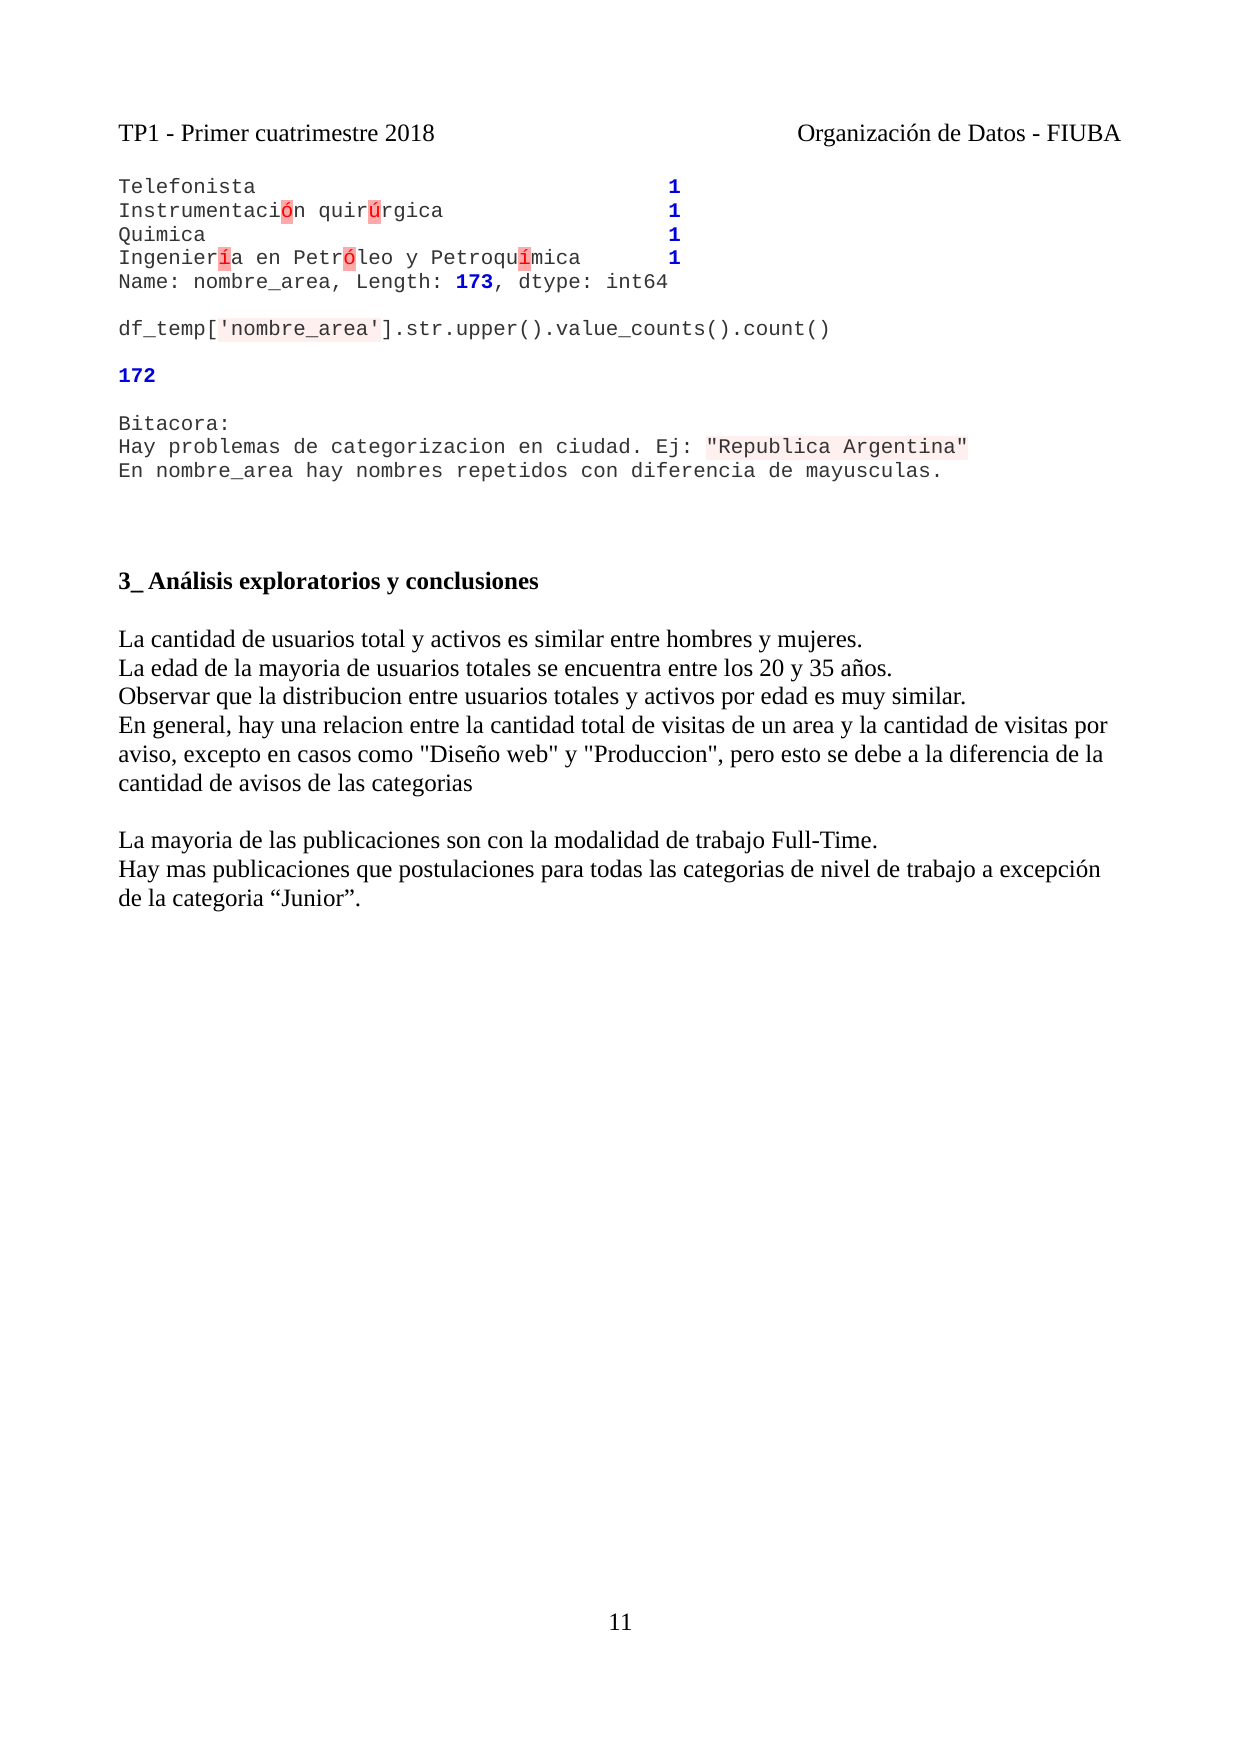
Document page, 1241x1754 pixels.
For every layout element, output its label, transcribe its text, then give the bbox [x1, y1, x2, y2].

text La mayoria de las publicaciones son con la modalidad de trabajo Full-Time. [118, 796, 1122, 854]
text La edad de la mayoria de usuarios totales se encuentra entre los 20 y 35 años. [118, 653, 1122, 681]
text La cantidad de usuarios total y activos es similar entre hombres y mujeres. [118, 624, 1122, 653]
text Hay problemas de categorizacion en ciudad. Ej: "Republica Argentina" [118, 436, 1122, 460]
text Observar que la distribucion entre usuarios totales y activos por edad es muy similar. [118, 681, 1122, 710]
text Quimica 1 [118, 224, 1122, 247]
text Instrumentación quirúrgica 1 [118, 200, 1122, 224]
text En nombre_area hay nombres repetidos con diferencia de mayusculas. [118, 460, 1122, 484]
text En general, hay una relacion entre la cantidad total de visitas de un area y la cantidad de visitas por aviso, excepto en casos como "Diseño web" y "Produccion", pero esto se debe a la diferencia de la cantidad de avisos de las categorias [118, 710, 1122, 796]
text Bitacora: [118, 413, 1122, 436]
text Ingeniería en Petróleo y Petroquímica 1 [118, 247, 1122, 271]
text 172 [118, 366, 1122, 389]
text Hay mas publicaciones que postulaciones para todas las categorias de nivel de trabajo a excepción de la categoria “Junior”. [118, 854, 1122, 911]
text 3_ Análisis exploratorios y conclusiones [118, 566, 1122, 595]
text Name: nombre_area, Length: 173, dtype: int64 [118, 271, 1122, 294]
text df_temp['nombre_area'].str.upper().value_counts().count() [118, 318, 1122, 342]
text Telefonista 1 [118, 176, 1122, 200]
